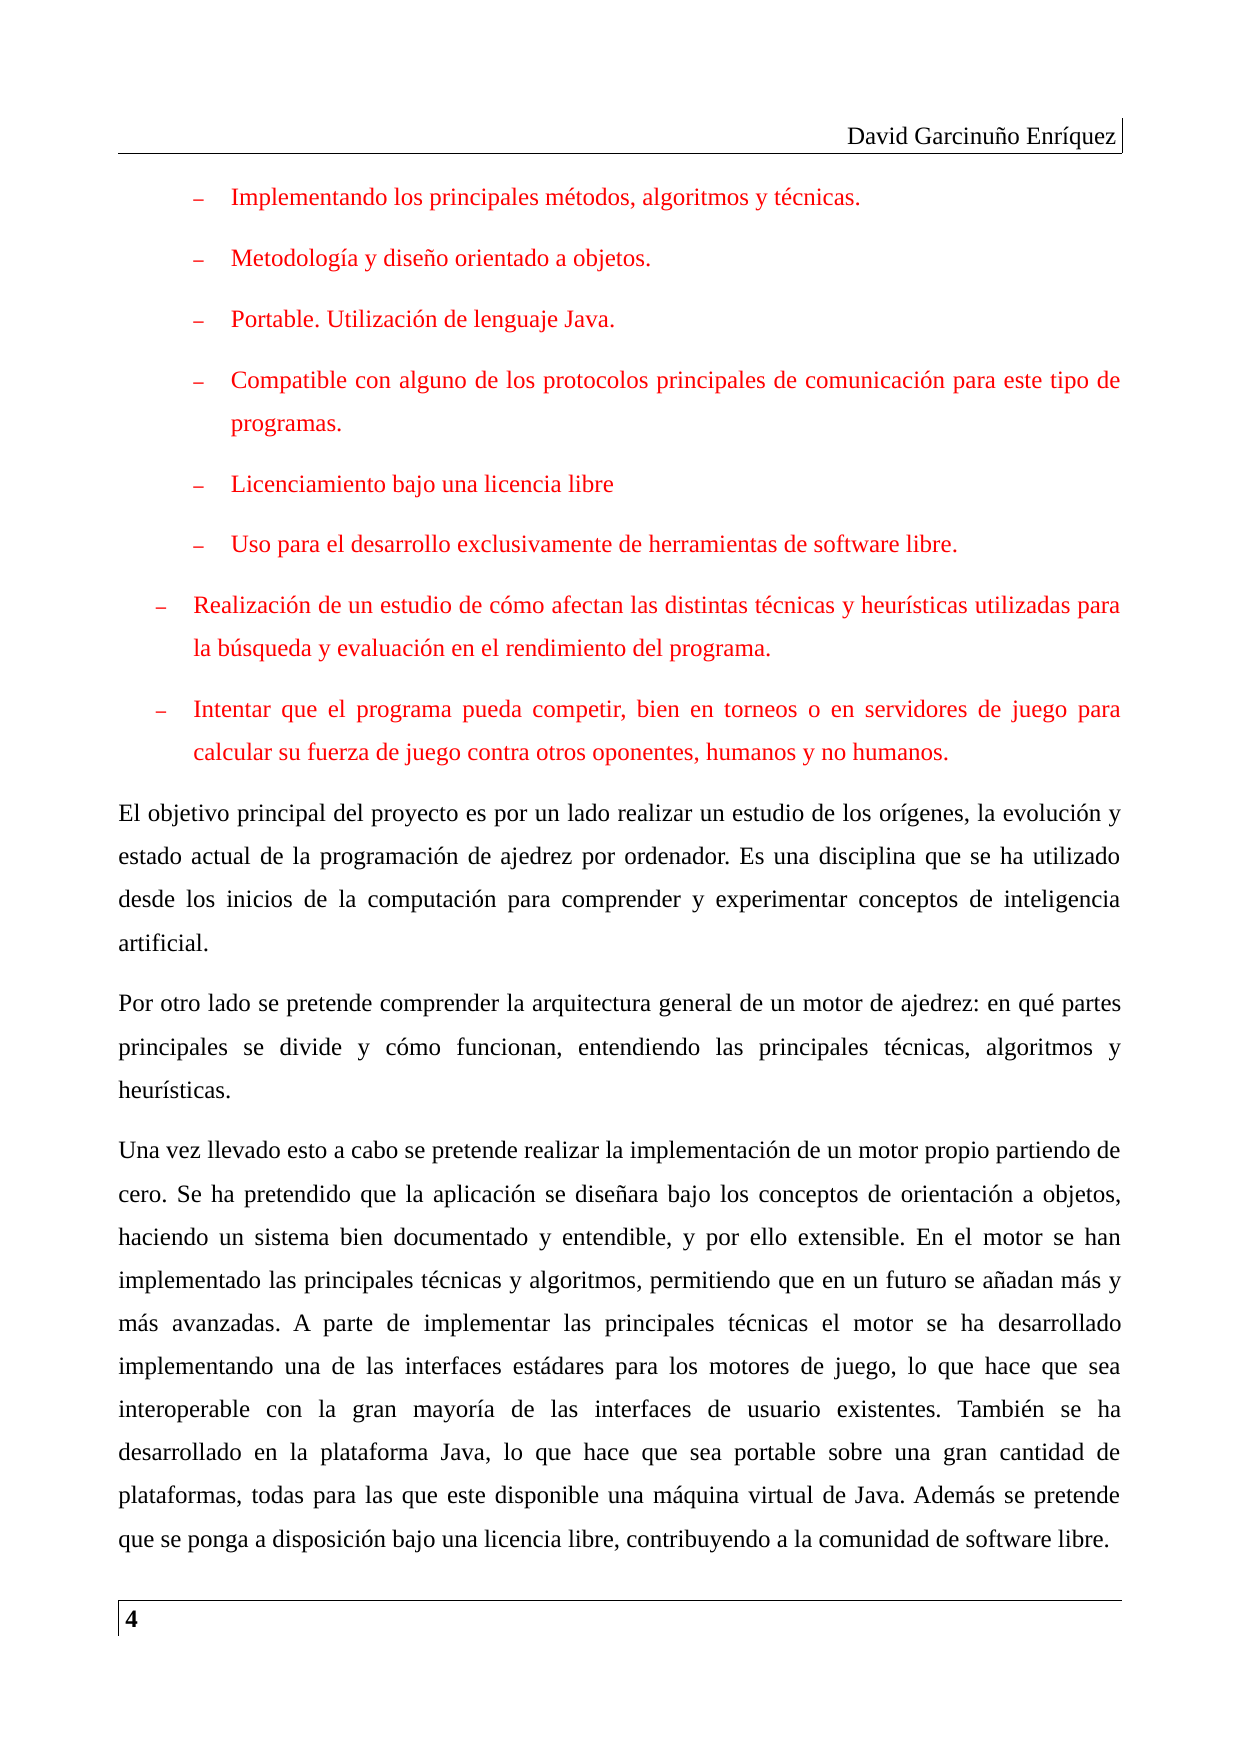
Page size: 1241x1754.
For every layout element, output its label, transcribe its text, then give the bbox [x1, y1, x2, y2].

list Implementando los principales métodos, algoritmos y técnicas. [193, 182, 1122, 211]
text Una vez llevado esto a cabo se pretende realizar la implementación de un motor propio partiendo de cero. Se ha pretendido que la aplicación se diseñara bajo los conceptos de orientación a objetos, haciendo un sistema bien documentado y entendible, y por ello extensible. En el motor se han implementado las principales técnicas y algoritmos, permitiendo que en un futuro se añadan más y más avanzadas. A parte de implementar las principales técnicas el motor se ha desarrollado implementando una de las interfaces estádares para los motores de juego, lo que hace que sea interoperable con la gran mayoría de las interfaces de usuario existentes. También se ha desarrollado en la plataforma Java, lo que hace que sea portable sobre una gran cantidad de plataformas, todas para las que este disponible una máquina virtual de Java. Además se pretende que se ponga a disposición bajo una licencia libre, contribuyendo a la comunidad de software libre. [118, 1136, 1122, 1552]
list Intentar que el programa pueda competir, bien en torneos o en servidores de juego para calcular su fuerza de juego contra otros oponentes, humanos y no humanos. [156, 694, 1122, 766]
list Metodología y diseño orientado a objetos. [193, 243, 1122, 272]
list Portable. Utilización de lenguaje Java. [193, 304, 1122, 333]
list Realización de un estudio de cómo afectan las distintas técnicas y heurísticas utilizadas para la búsqueda y evaluación en el rendimiento del programa. [156, 590, 1122, 662]
list Licenciamiento bajo una licencia libre [193, 469, 1122, 497]
list Compatible con alguno de los protocolos principales de comunicación para este tipo de programas. [193, 365, 1122, 437]
list Uso para el desarrollo exclusivamente de herramientas de software libre. [193, 529, 1122, 558]
text El objetivo principal del proyecto es por un lado realizar un estudio de los orígenes, la evolución y estado actual de la programación de ajedrez por ordenador. Es una disciplina que se ha utilizado desde los inicios de la computación para comprender y experimentar conceptos de inteligencia artificial. [118, 798, 1122, 956]
text Por otro lado se pretende comprender la arquitectura general de un motor de ajedrez: en qué partes principales se divide y cómo funcionan, entendiendo las principales técnicas, algoritmos y heurísticas. [118, 988, 1122, 1103]
